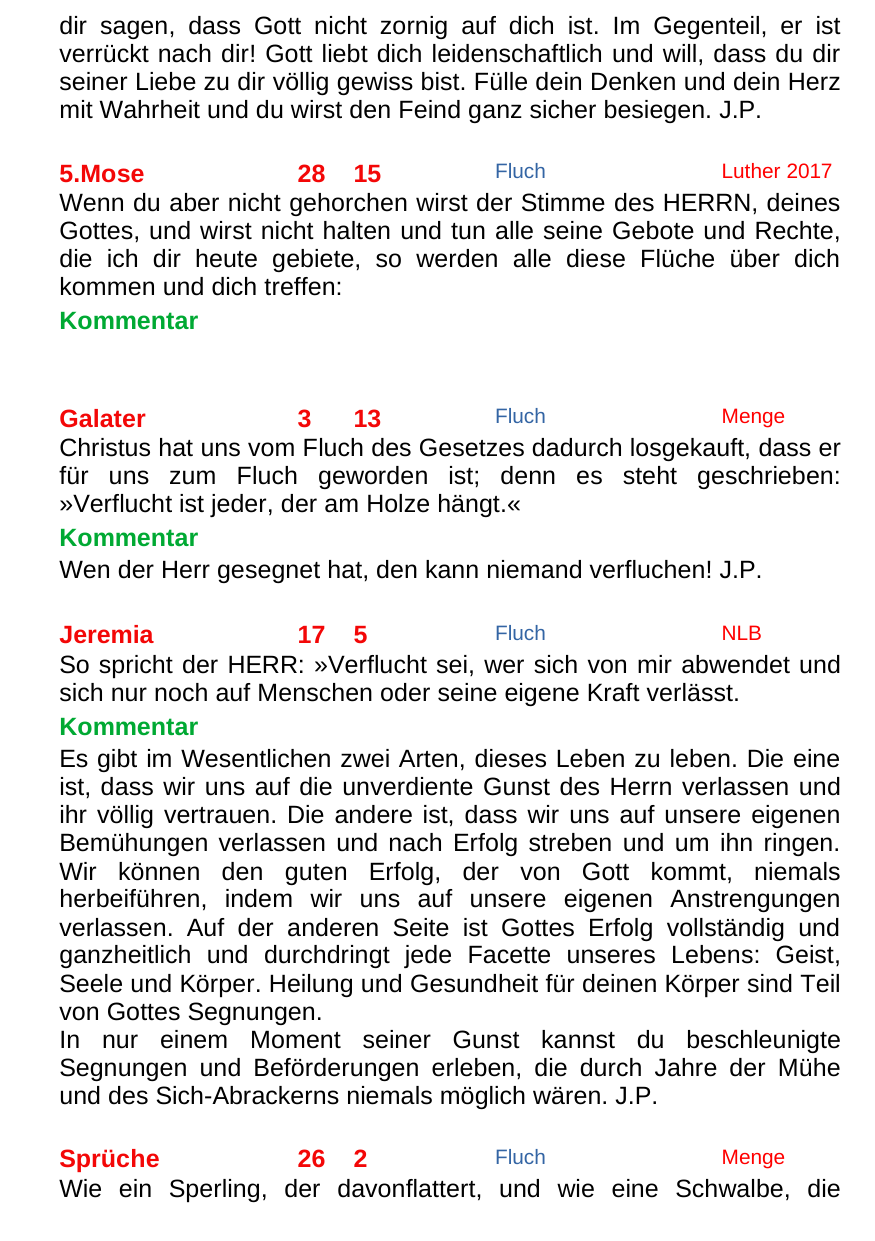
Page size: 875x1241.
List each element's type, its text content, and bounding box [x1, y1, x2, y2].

table_cell [342, 160, 353, 189]
table_cell Wenn du aber nicht gehorchen wirst der Stimme des HERRN, deines Gottes, und wirst nicht halten und tun alle seine Gebote und Rechte, die ich dir heute gebiete, so werden alle diese Flüche über dich kommen und dich treffen: [59, 189, 842, 301]
table_cell [59, 301, 844, 307]
table_cell [206, 713, 297, 742]
table_cell dir sagen, dass Gott nicht zornig auf dich ist. Im Gegenteil, er ist verrückt nach dir! Gott liebt dich leidenschaftlich und will, dass du dir seiner Liebe zu dir völlig gewiss bist. Fülle dein Denken und dein Herz mit Wahrheit und du wirst den Feind ganz sicher besiegen. J.P. [59, 12, 842, 124]
table_cell [298, 307, 342, 336]
table_cell [353, 713, 427, 742]
table_cell Kommentar [59, 524, 206, 553]
table_cell 26 [298, 1145, 342, 1175]
table_cell [342, 307, 353, 336]
table_cell [298, 713, 342, 742]
table_cell [342, 713, 353, 742]
table_cell [721, 713, 842, 742]
table_cell 5 [353, 621, 427, 651]
table_cell [59, 518, 844, 524]
table_cell Sprüche [59, 1145, 297, 1175]
table_cell Fluch [495, 160, 677, 189]
table_cell 17 [298, 621, 342, 651]
table_cell [59, 369, 844, 404]
table_cell [353, 524, 427, 553]
table_cell [495, 713, 677, 742]
table_cell [721, 524, 842, 553]
table_cell [59, 707, 844, 713]
table_cell 13 [353, 405, 427, 434]
table_cell [206, 307, 297, 336]
table_cell Kommentar [59, 307, 206, 336]
table_cell Christus hat uns vom Fluch des Gesetzes dadurch losgekauft, dass er für uns zum Fluch geworden ist; denn es steht geschrieben: »Verflucht ist jeder, der am Holze hängt.« [59, 434, 842, 518]
table_cell So spricht der HERR: »Verflucht sei, wer sich von mir abwendet und sich nur noch auf Menschen oder seine eigene Kraft verlässt. [59, 651, 842, 707]
table_cell 2 [353, 1145, 427, 1175]
table_cell [342, 524, 353, 553]
table_cell Fluch [495, 621, 677, 651]
table_cell [427, 307, 495, 336]
table_cell Es gibt im Wesentlichen zwei Arten, dieses Leben zu leben. Die eine ist, dass wir uns auf die unverdiente Gunst des Herrn verlassen und ihr völlig vertrauen. Die andere ist, dass wir uns auf unsere eigenen Bemühungen verlassen und nach Erfolg streben und um ihn ringen. Wir können den guten Erfolg, der von Gott kommt, niemals herbeiführen, indem wir uns auf unsere eigenen Anstrengungen verlassen. Auf der anderen Seite ist Gottes Erfolg vollständig und ganzheitlich und durchdringt jede Facette unseres Lebens: Geist, Seele und Körper. Heilung und Gesundheit für deinen Körper sind Teil von Gottes Segnungen. In nur einem Moment seiner Gunst kannst du beschleunigte Segnungen und Beförderungen erleben, die durch Jahre der Mühe und des Sich-Abrackerns niemals möglich wären. J.P. [59, 745, 842, 1109]
table_cell [59, 586, 844, 621]
table_cell Fluch [495, 405, 677, 434]
table_cell 28 [298, 160, 342, 189]
table_cell [677, 307, 721, 336]
table_cell [427, 713, 495, 742]
table_cell [495, 524, 677, 553]
table_cell [427, 160, 495, 189]
table_cell NLB [721, 621, 844, 651]
table_cell [677, 524, 721, 553]
table_cell [427, 524, 495, 553]
table_cell [721, 307, 842, 336]
table_cell [677, 405, 721, 434]
table_cell Jeremia [59, 621, 297, 651]
table_cell [342, 1145, 353, 1175]
table_cell Galater [59, 405, 297, 434]
table_cell Luther 2017 [721, 160, 844, 189]
table_cell [677, 1145, 721, 1175]
table_cell [677, 621, 721, 651]
table_cell Fluch [495, 1145, 677, 1175]
table_cell [298, 524, 342, 553]
table_cell [427, 621, 495, 651]
table_cell [677, 160, 721, 189]
table_cell [495, 307, 677, 336]
table_cell [427, 1145, 495, 1175]
table_cell [353, 307, 427, 336]
table_cell Menge [721, 1145, 844, 1175]
table_cell Kommentar [59, 713, 206, 742]
table_cell [59, 339, 842, 369]
table_cell [59, 124, 844, 159]
table_cell [427, 405, 495, 434]
table_cell [342, 621, 353, 651]
table_cell Menge [721, 405, 844, 434]
table_cell 5.Mose [59, 160, 297, 189]
table_cell Wen der Herr gesegnet hat, den kann niemand verfluchen! J.P. [59, 556, 842, 586]
table_cell 15 [353, 160, 427, 189]
table_cell [677, 713, 721, 742]
table_cell 3 [298, 405, 342, 434]
table_cell [342, 405, 353, 434]
table_cell [59, 1110, 844, 1145]
table_cell Wie ein Sperling, der davonflattert, und wie eine Schwalbe, die [59, 1175, 842, 1204]
table_cell [206, 524, 297, 553]
